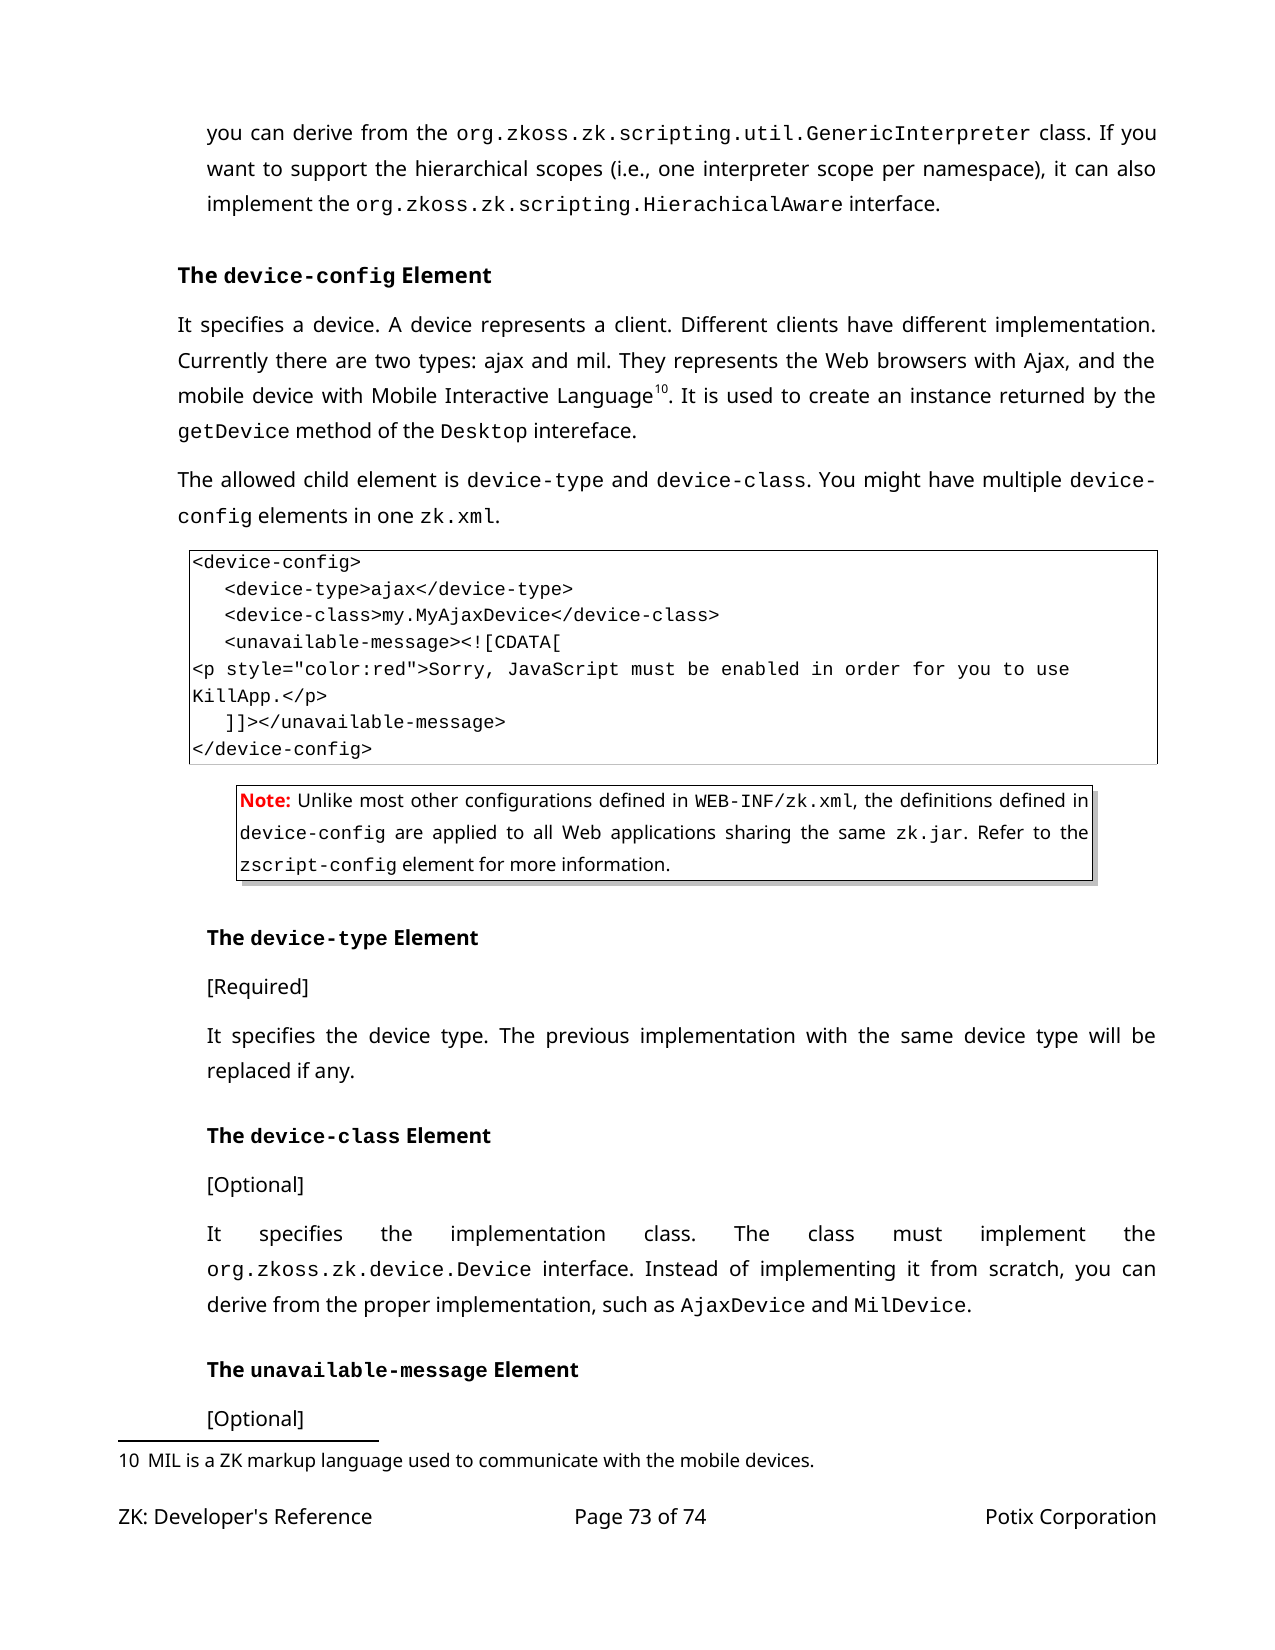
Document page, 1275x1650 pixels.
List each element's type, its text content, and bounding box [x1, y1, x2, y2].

text MIL is a ZK markup language used to communicate with the mobile devices. [118, 1447, 1157, 1473]
text <device-config> <device-type>ajax</device-type> <device-class>my.MyAjaxDevice</device-class> [190, 551, 1157, 627]
subtitle The device-config Element [177, 260, 1157, 290]
text [Required] [207, 972, 1157, 1001]
subtitle The unavailable-message Element [207, 1355, 1157, 1384]
text you can derive from the org.zkoss.zk.scripting.util.GenericInterpreter class. If you want to support the hierarchical scopes (i.e., one interpreter scope per namespace), it can also implement the org.zkoss.zk.scripting.HierachicalAware interface. [207, 118, 1157, 217]
text <unavailable-message><![CDATA[ <p style="color:red">Sorry, JavaScript must be enabled in order for you to use KillApp.</p> ]]></unavailable-message> </device-config> [190, 630, 1157, 764]
text It specifies a device. A device represents a client. Different clients have different implementation. Currently there are two types: ajax and mil. They represents the Web browsers with Ajax, and the mobile device with Mobile Interactive Language. It is used to create an instance returned by the getDevice method of the Desktop intereface. [177, 311, 1157, 445]
subtitle The device-type Element [207, 923, 1157, 952]
text The allowed child element is device-type and device-class. You might have multiple device-config elements in one zk.xml. [177, 465, 1157, 529]
subtitle The device-class Element [207, 1121, 1157, 1150]
text It specifies the device type. The previous implementation with the same device type will be replaced if any. [207, 1021, 1157, 1084]
text It specifies the implementation class. The class must implement the org.zkoss.zk.device.Device interface. Instead of implementing it from scratch, you can derive from the proper implementation, such as AjaxDevice and MilDevice. [207, 1219, 1157, 1318]
text [Optional] [207, 1170, 1157, 1199]
text [Optional] [207, 1404, 1157, 1433]
text Note: Unlike most other configurations defined in WEB-INF/zk.xml, the definitions defined in device-config are applied to all Web applications sharing the same zk.jar. Refer to the zscript-config element for more information. [237, 786, 1092, 880]
